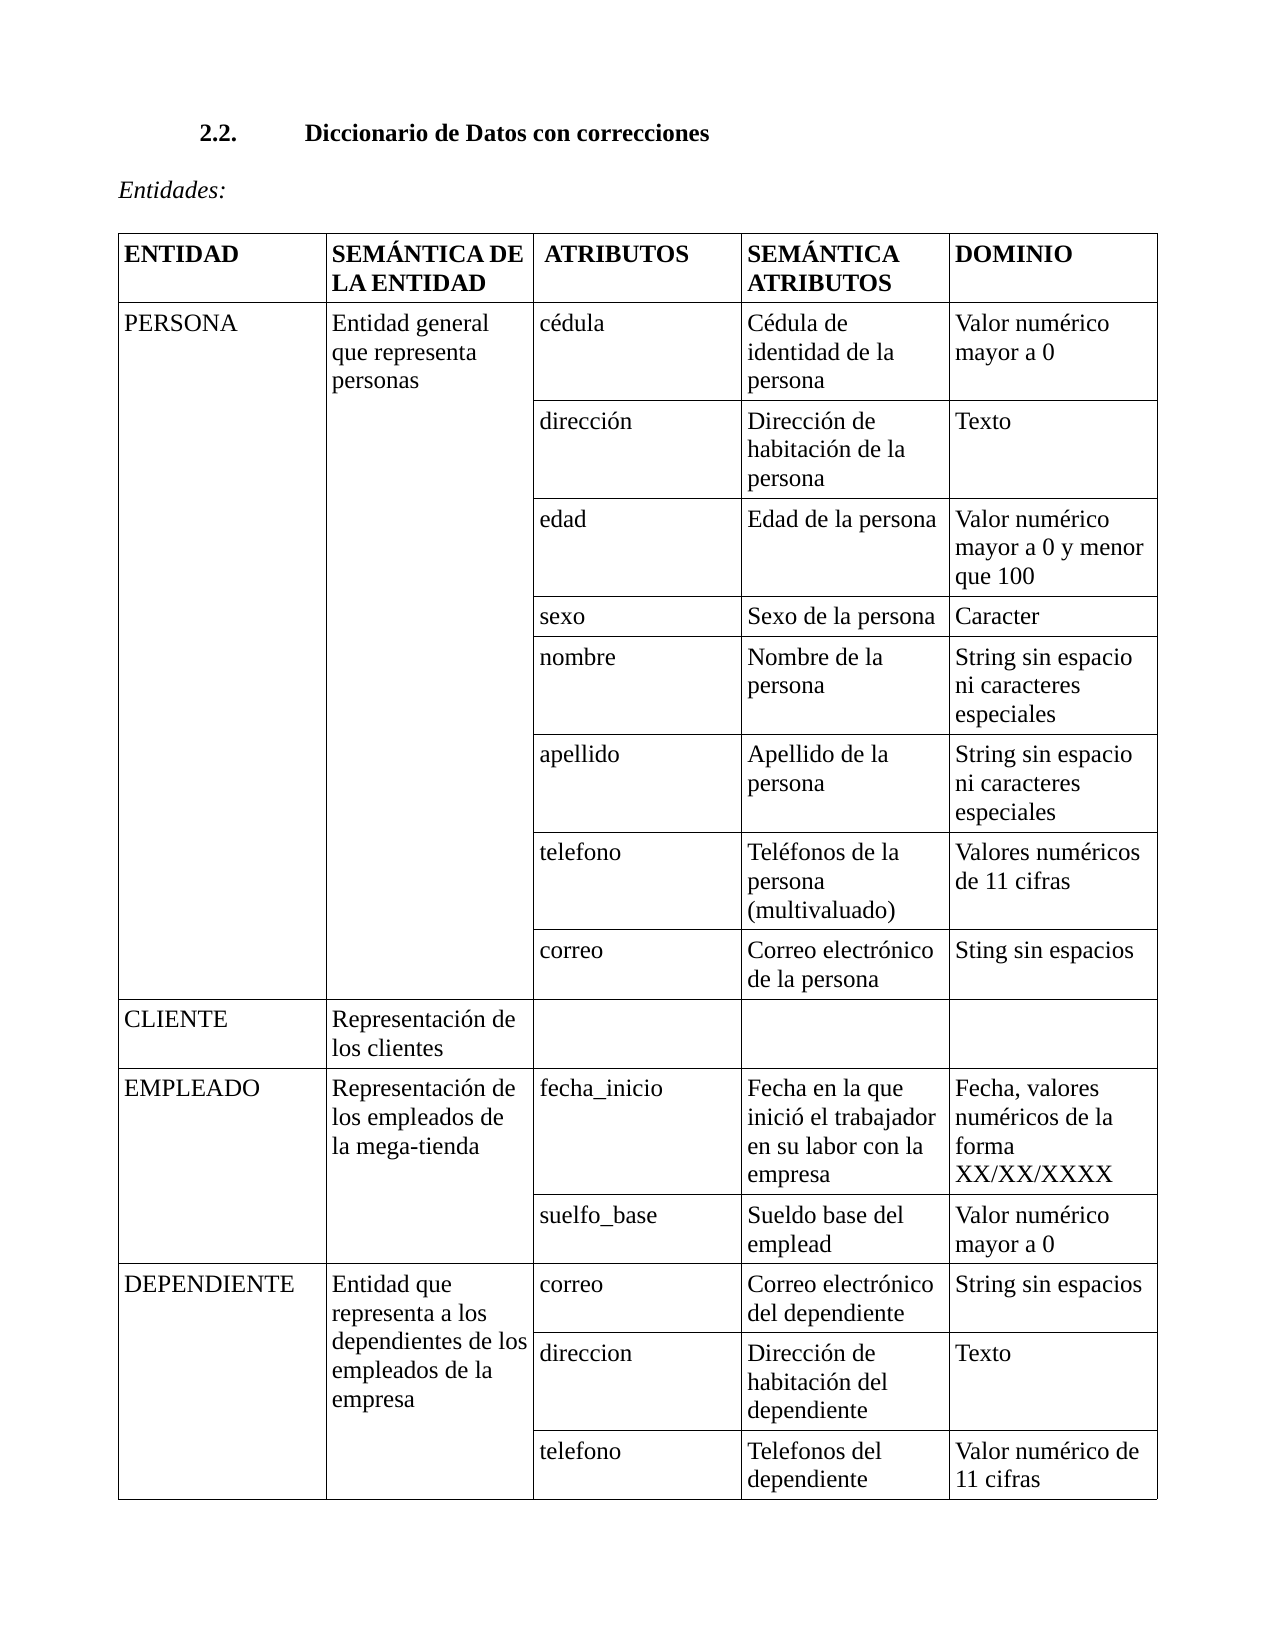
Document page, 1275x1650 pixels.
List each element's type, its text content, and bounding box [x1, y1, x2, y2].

table_cell String sin espacio ni caracteres especiales [950, 637, 1157, 734]
table_header SEMÁNTICA ATRIBUTOS [742, 234, 949, 302]
table_cell Valor numérico mayor a 0 [950, 1195, 1157, 1263]
table_cell Cédula de identidad de la persona [742, 303, 949, 400]
list Diccionario de Datos con correcciones [193, 118, 1157, 147]
table_cell Representación de los clientes [327, 1000, 533, 1067]
table_cell Entidad general que representa personas [327, 303, 533, 998]
table_cell Sexo de la persona [742, 597, 949, 636]
table_cell Texto [950, 1333, 1157, 1430]
table_header ATRIBUTOS [534, 234, 741, 302]
table_cell Texto [950, 401, 1157, 498]
table_cell Representación de los empleados de la mega-tienda [327, 1069, 533, 1263]
table_cell PERSONA [119, 303, 326, 998]
table_cell Entidad que representa a los dependientes de los empleados de la empresa [327, 1264, 533, 1499]
table_cell telefono [534, 833, 741, 929]
table_cell EMPLEADO [119, 1069, 326, 1263]
table_cell correo [534, 930, 741, 998]
table_cell DEPENDIENTE [119, 1264, 326, 1499]
table_cell Sting sin espacios [950, 930, 1157, 998]
table_cell [742, 1000, 949, 1067]
table_cell Caracter [950, 597, 1157, 636]
table_header DOMINIO [950, 234, 1157, 302]
table_cell Dirección de habitación de la persona [742, 401, 949, 498]
text Entidades: [118, 176, 1157, 204]
table_cell String sin espacios [950, 1264, 1157, 1332]
table_cell Valor numérico mayor a 0 [950, 303, 1157, 400]
table_cell cédula [534, 303, 741, 400]
table_cell Correo electrónico de la persona [742, 930, 949, 998]
table_header ENTIDAD [119, 234, 326, 302]
table_cell Fecha en la que inició el trabajador en su labor con la empresa [742, 1069, 949, 1194]
table_cell Fecha, valores numéricos de la forma XX/XX/XXXX [950, 1069, 1157, 1194]
table_cell telefono [534, 1431, 741, 1499]
table_cell direccion [534, 1333, 741, 1430]
table_cell CLIENTE [119, 1000, 326, 1067]
table_cell Valor numérico mayor a 0 y menor que 100 [950, 499, 1157, 596]
table_cell Teléfonos de la persona (multivaluado) [742, 833, 949, 929]
table_cell edad [534, 499, 741, 596]
table_cell nombre [534, 637, 741, 734]
table_header SEMÁNTICA DE LA ENTIDAD [327, 234, 533, 302]
table_cell Nombre de la persona [742, 637, 949, 734]
table_cell [950, 1000, 1157, 1067]
table_cell fecha_inicio [534, 1069, 741, 1194]
table_cell suelfo_base [534, 1195, 741, 1263]
table_cell Dirección de habitación del dependiente [742, 1333, 949, 1430]
table_cell correo [534, 1264, 741, 1332]
table_cell String sin espacio ni caracteres especiales [950, 735, 1157, 832]
table_cell Valor numérico de 11 cifras [950, 1431, 1157, 1499]
table_cell Sueldo base del emplead [742, 1195, 949, 1263]
table_cell Telefonos del dependiente [742, 1431, 949, 1499]
table_cell [534, 1000, 741, 1067]
table_cell dirección [534, 401, 741, 498]
table_cell sexo [534, 597, 741, 636]
table_cell apellido [534, 735, 741, 832]
table_cell Valores numéricos de 11 cifras [950, 833, 1157, 929]
table_cell Edad de la persona [742, 499, 949, 596]
table_cell Correo electrónico del dependiente [742, 1264, 949, 1332]
table_cell Apellido de la persona [742, 735, 949, 832]
